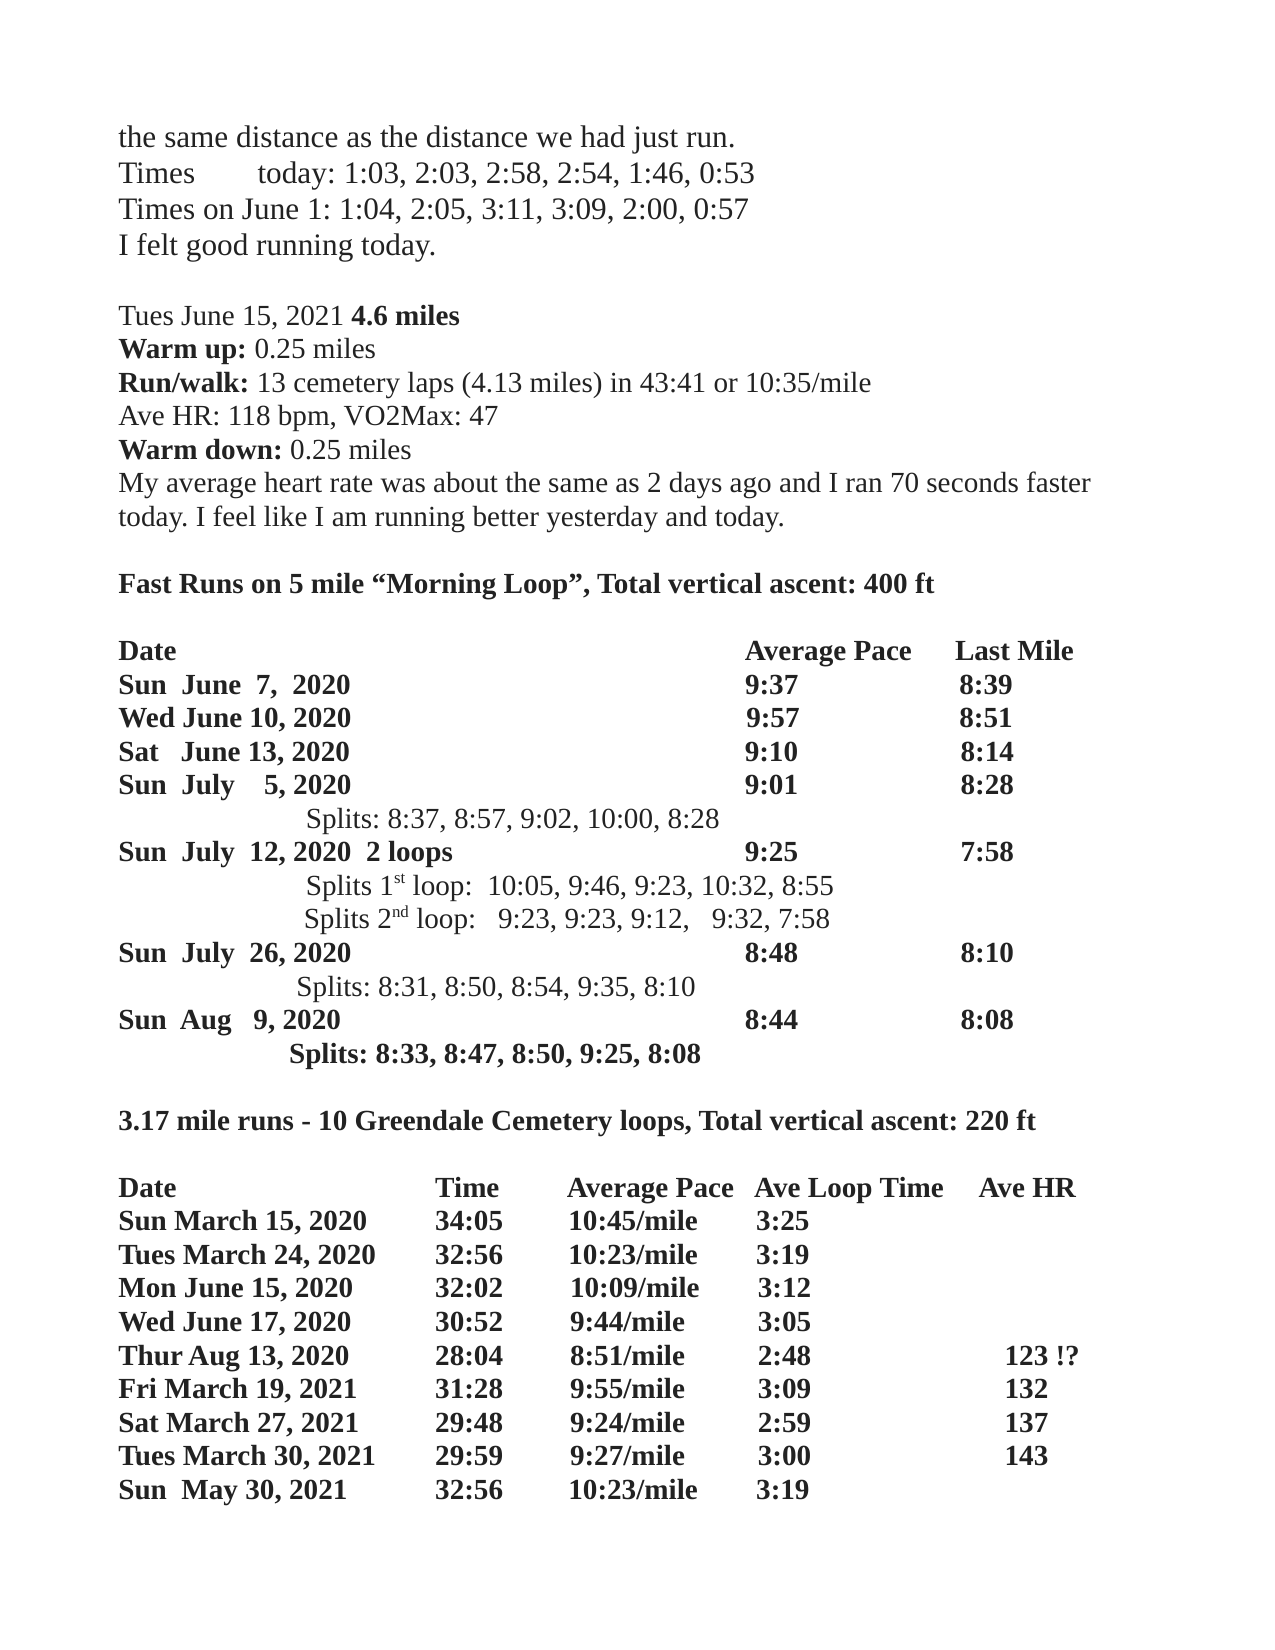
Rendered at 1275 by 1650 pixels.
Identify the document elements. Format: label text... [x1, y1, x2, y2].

text Tues March 24, 2020 32:56 10:23/mile 3:19 [118, 1237, 1161, 1271]
text Wed June 10, 2020 9:57 8:51 [118, 700, 1161, 734]
text Times on June 1: 1:04, 2:05, 3:11, 3:09, 2:00, 0:57 [118, 190, 1161, 226]
text Tues March 30, 2021 29:59 9:27/mile 3:00 143 [118, 1438, 1161, 1472]
text Sun March 15, 2020 34:05 10:45/mile 3:25 [118, 1203, 1161, 1237]
text Sat March 27, 2021 29:48 9:24/mile 2:59 137 [118, 1405, 1161, 1438]
text Sun Aug 9, 2020 8:44 8:08 Splits: 8:33, 8:47, 8:50, 9:25, 8:08 [118, 1002, 1161, 1069]
text Fast Runs on 5 mile “Morning Loop”, Total vertical ascent: 400 ft [118, 566, 1161, 600]
text Warm up: 0.25 miles [118, 331, 1161, 365]
text Sun May 30, 2021 32:56 10:23/mile 3:19 [118, 1472, 1161, 1505]
text Sun June 7, 2020 9:37 8:39 [118, 667, 1161, 700]
text Date Time Average Pace Ave Loop Time Ave HR [118, 1170, 1161, 1203]
text Run/walk: 13 cemetery laps (4.13 miles) in 43:41 or 10:35/mile [118, 365, 1161, 398]
text Wed June 17, 2020 30:52 9:44/mile 3:05 [118, 1304, 1161, 1338]
text Splits 2nd loop: 9:23, 9:23, 9:12, 9:32, 7:58 [118, 902, 1161, 935]
text Sun July 26, 2020 8:48 8:10 Splits: 8:31, 8:50, 8:54, 9:35, 8:10 [118, 935, 1161, 1002]
text the same distance as the distance we had just run. [118, 118, 1161, 154]
text I felt good running today. [118, 226, 1161, 262]
text Warm down: 0.25 miles [118, 432, 1161, 466]
text Tues June 15, 2021 4.6 miles [118, 298, 1161, 331]
text Sat June 13, 2020 9:10 8:14 Sun July 5, 2020 9:01 8:28 Splits: 8:37, 8:57, 9:02, 10:00, 8:28 Sun July 12, 2020 2 loops 9:25 7:58 Splits 1st loop: 10:05, 9:46, 9:23, 10:32, 8:55 [118, 734, 1161, 902]
list 3.17 mile runs - 10 Greendale Cemetery loops, Total vertical ascent: 220 ft [118, 1103, 1161, 1136]
text Mon June 15, 2020 32:02 10:09/mile 3:12 [118, 1271, 1161, 1304]
text Fri March 19, 2021 31:28 9:55/mile 3:09 132 [118, 1371, 1161, 1405]
text My average heart rate was about the same as 2 days ago and I ran 70 seconds faster today. I feel like I am running better yesterday and today. [118, 466, 1161, 533]
text Date Average Pace Last Mile [118, 633, 1161, 667]
text Times today: 1:03, 2:03, 2:58, 2:54, 1:46, 0:53 [118, 154, 1161, 190]
text Ave HR: 118 bpm, VO2Max: 47 [118, 398, 1161, 432]
text Thur Aug 13, 2020 28:04 8:51/mile 2:48 123 !? [118, 1338, 1161, 1371]
